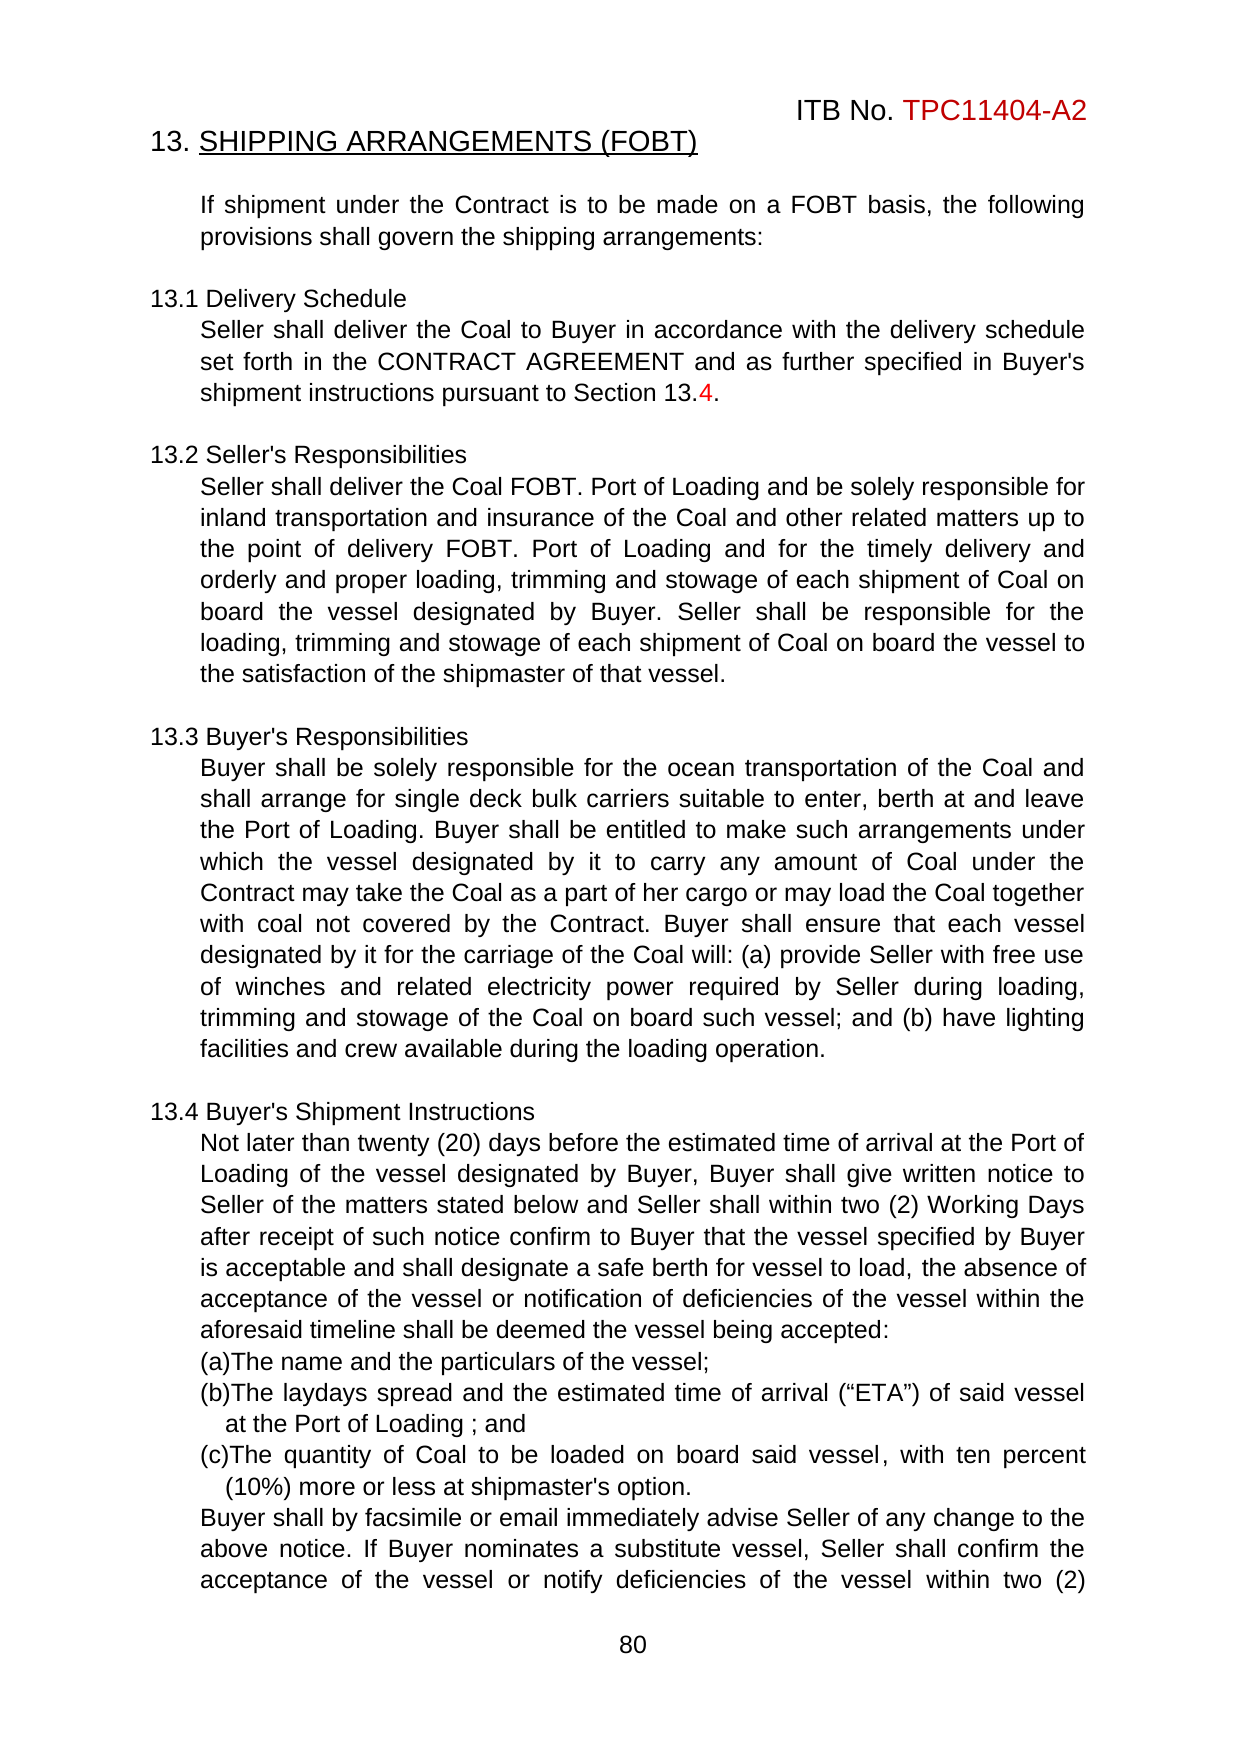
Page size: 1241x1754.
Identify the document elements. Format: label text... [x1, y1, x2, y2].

text Seller shall deliver the Coal FOBT. Port of Loading and be solely responsible for inland transportation and insurance of the Coal and other related matters up to the point of delivery FOBT. Port of Loading and for the timely delivery and orderly and proper loading, trimming and stowage of each shipment of Coal on board the vessel designated by Buyer. Seller shall be responsible for the loading, trimming and stowage of each shipment of Coal on board the vessel to the satisfaction of the shipmaster of that vessel. [200, 470, 1087, 689]
text 13.1 Delivery Schedule [150, 282, 1087, 314]
text (b)The laydays spread and the estimated time of arrival (“ETA”) of said vessel at the Port of Loading ; and [200, 1376, 1086, 1439]
text 13. SHIPPING ARRANGEMENTS (FOBT) [150, 126, 1087, 157]
text 13.3 Buyer's Responsibilities [150, 720, 1087, 751]
text Seller shall deliver the Coal to Buyer in accordance with the delivery schedule set forth in the CONTRACT AGREEMENT and as further specified in Buyer's shipment instructions pursuant to Section 13.4. [200, 314, 1087, 407]
text (c)The quantity of Coal to be loaded on board said vessel, with ten percent (10%) more or less at shipmaster's option. [200, 1439, 1086, 1501]
text If shipment under the Contract is to be made on a FOBT basis, the following provisions shall govern the shipping arrangements: [200, 189, 1087, 251]
text Buyer shall by facsimile or email immediately advise Seller of any change to the above notice. If Buyer nominates a substitute vessel, Seller shall confirm the acceptance of the vessel or notify deficiencies of the vessel within two (2) [200, 1501, 1086, 1595]
text Buyer shall be solely responsible for the ocean transportation of the Coal and shall arrange for single deck bulk carriers suitable to enter, berth at and leave the Port of Loading. Buyer shall be entitled to make such arrangements under which the vessel designated by it to carry any amount of Coal under the Contract may take the Coal as a part of her cargo or may load the Coal together with coal not covered by the Contract. Buyer shall ensure that each vessel designated by it for the carriage of the Coal will: (a) provide Seller with free use of winches and related electricity power required by Seller during loading, trimming and stowage of the Coal on board such vessel; and (b) have lighting facilities and crew available during the loading operation. [200, 751, 1087, 1064]
text (a)The name and the particulars of the vessel; [200, 1345, 1086, 1376]
text 13.4 Buyer's Shipment Instructions [150, 1095, 1086, 1126]
text 13.2 Seller's Responsibilities [150, 439, 1087, 470]
text Not later than twenty (20) days before the estimated time of arrival at the Port of Loading of the vessel designated by Buyer, Buyer shall give written notice to Seller of the matters stated below and Seller shall within two (2) Working Days after receipt of such notice confirm to Buyer that the vessel specified by Buyer is acceptable and shall designate a safe berth for vessel to load, the absence of acceptance of the vessel or notification of deficiencies of the vessel within the aforesaid timeline shall be deemed the vessel being accepted: [200, 1126, 1086, 1345]
